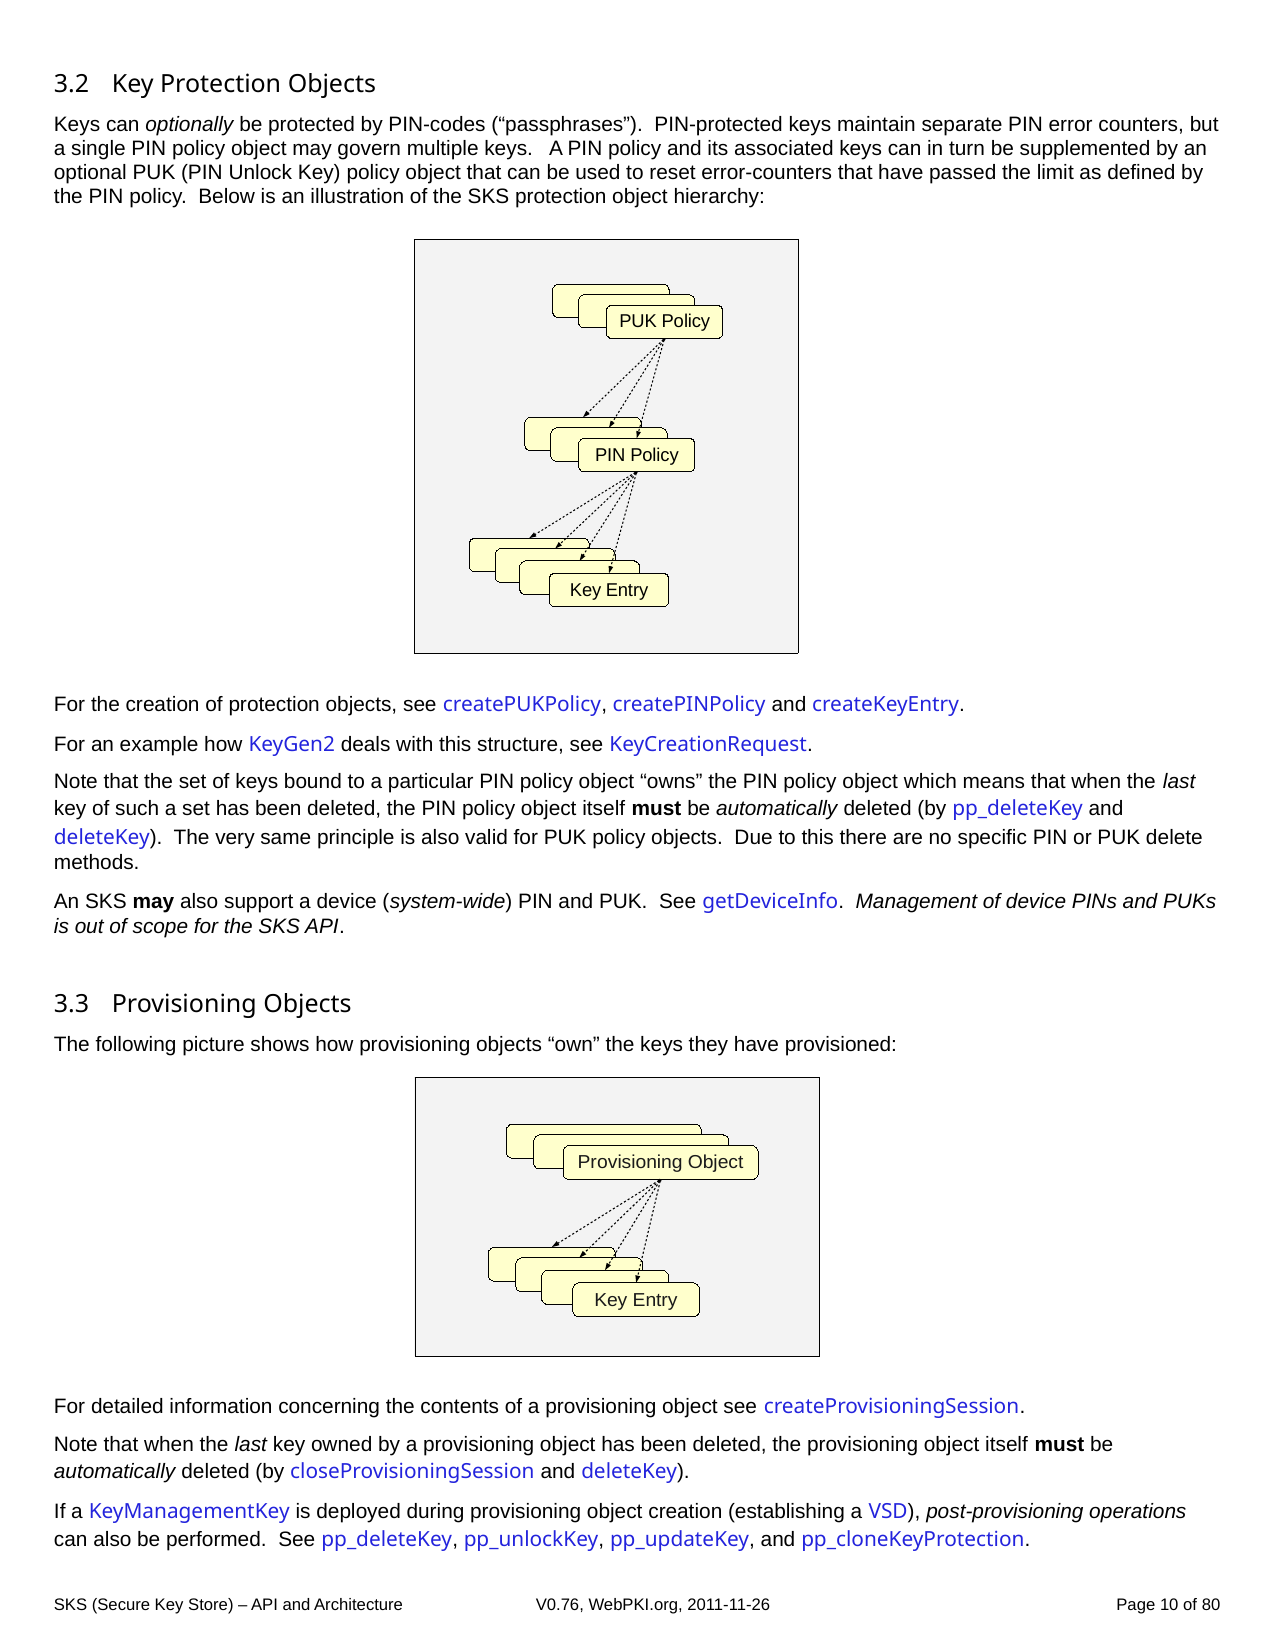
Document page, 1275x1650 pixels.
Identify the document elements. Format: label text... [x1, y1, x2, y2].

text Note that the set of keys bound to a particular PIN policy object “owns” the PIN policy object which means that when the last key of such a set has been deleted, the PIN policy object itself must be automatically deleted (by pp_deleteKey and deleteKey). The very same principle is also valid for PUK policy objects. Due to this there are no specific PIN or PUK delete methods. [54, 769, 1221, 874]
text Note that when the last key owned by a provisioning object has been deleted, the provisioning object itself must be automatically deleted (by closeProvisioningSession and deleteKey). [54, 1432, 1221, 1484]
text For an example how KeyGen2 deals with this structure, see KeyCreationRequest. [54, 729, 1221, 758]
text An SKS may also support a device (system-wide) PIN and PUK. See getDeviceInfo. Management of device PINs and PUKs is out of scope for the SKS API. [54, 886, 1221, 938]
text Keys can optionally be protected by PIN-codes (“passphrases”). PIN-protected keys maintain separate PIN error counters, but a single PIN policy object may govern multiple keys. A PIN policy and its associated keys can in turn be supplemented by an optional PUK (PIN Unlock Key) policy object that can be used to reset error-counters that have passed the limit as defined by the PIN policy. Below is an illustration of the SKS protection object hierarchy: [54, 112, 1221, 208]
text For detailed information concerning the contents of a provisioning object see createProvisioningSession. [54, 1392, 1221, 1420]
text The following picture shows how provisioning objects “own” the keys they have provisioned: [54, 1032, 1221, 1056]
text If a KeyManagementKey is deployed during provisioning object creation (establishing a VSD), post-provisioning operations can also be performed. See pp_deleteKey, pp_unlockKey, pp_updateKey, and pp_cloneKeyProtection. [54, 1496, 1221, 1553]
text For the creation of protection objects, see createPUKPolicy, createPINPolicy and createKeyEntry. [54, 689, 1221, 717]
subtitle Provisioning Objects [54, 986, 1221, 1020]
subtitle Key Protection Objects [54, 66, 1221, 100]
